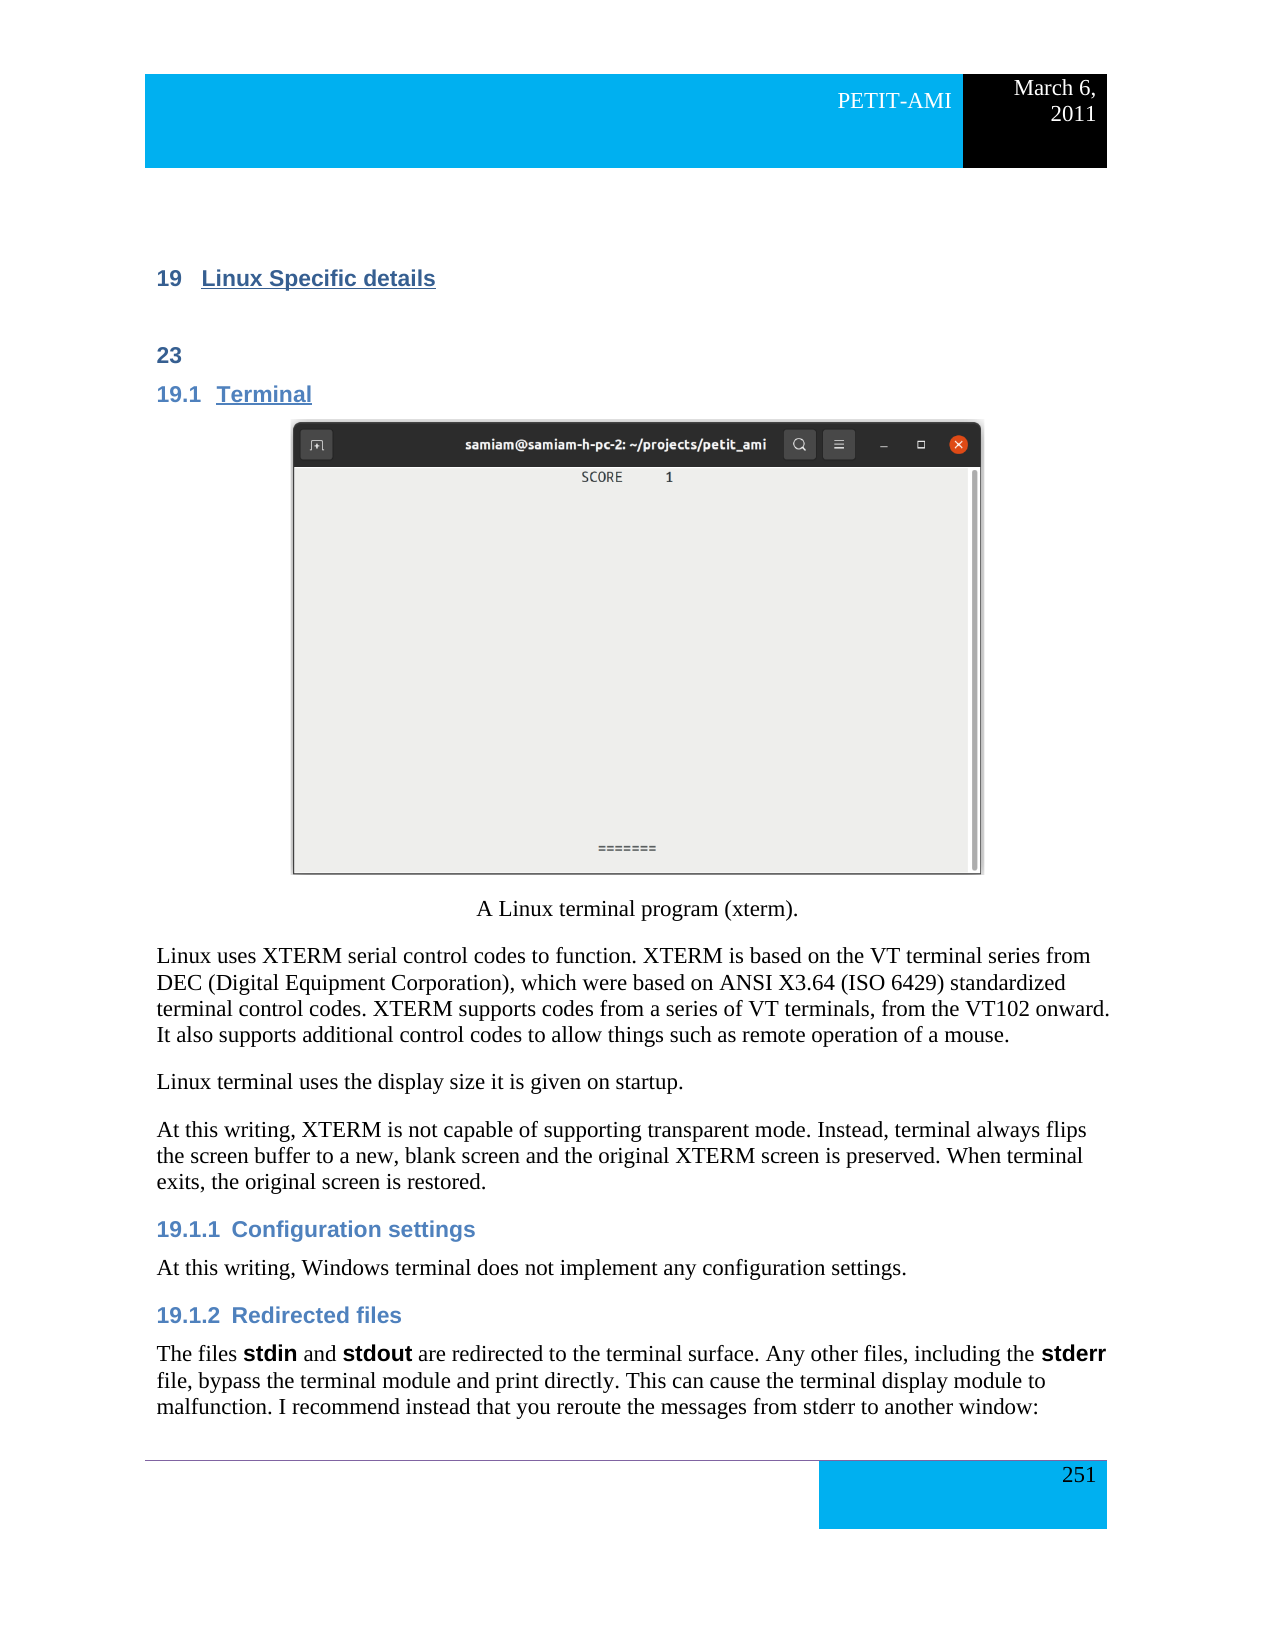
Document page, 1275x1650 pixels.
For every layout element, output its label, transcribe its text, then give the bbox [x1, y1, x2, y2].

subtitle Terminal [156, 381, 1118, 407]
picture [290, 419, 985, 875]
text At this writing, XTERM is not capable of supporting transparent mode. Instead, terminal always flips the screen buffer to a new, blank screen and the original XTERM screen is preserved. When terminal exits, the original screen is restored. [156, 1116, 1118, 1195]
subtitle Linux Specific details [156, 265, 1118, 292]
subtitle Configuration settings [156, 1216, 1118, 1242]
text Linux uses XTERM serial control codes to function. XTERM is based on the VT terminal series from DEC (Digital Equipment Corporation), which were based on ANSI X3.64 (ISO 6429) standardized terminal control codes. XTERM supports codes from a series of VT terminals, from the VT102 onward. It also supports additional control codes to allow things such as remote operation of a mouse. [156, 942, 1118, 1048]
text Linux terminal uses the display size it is given on startup. [156, 1068, 1118, 1095]
text A Linux terminal program (xterm). [156, 895, 1118, 921]
subtitle Redirected files [156, 1302, 1118, 1328]
text The files stdin and stdout are redirected to the terminal surface. Any other files, including the stderr file, bypass the terminal module and print directly. This can cause the terminal display module to malfunction. I recommend instead that you reroute the messages from stderr to another window: [156, 1340, 1118, 1419]
text At this writing, Windows terminal does not implement any configuration settings. [156, 1254, 1118, 1281]
